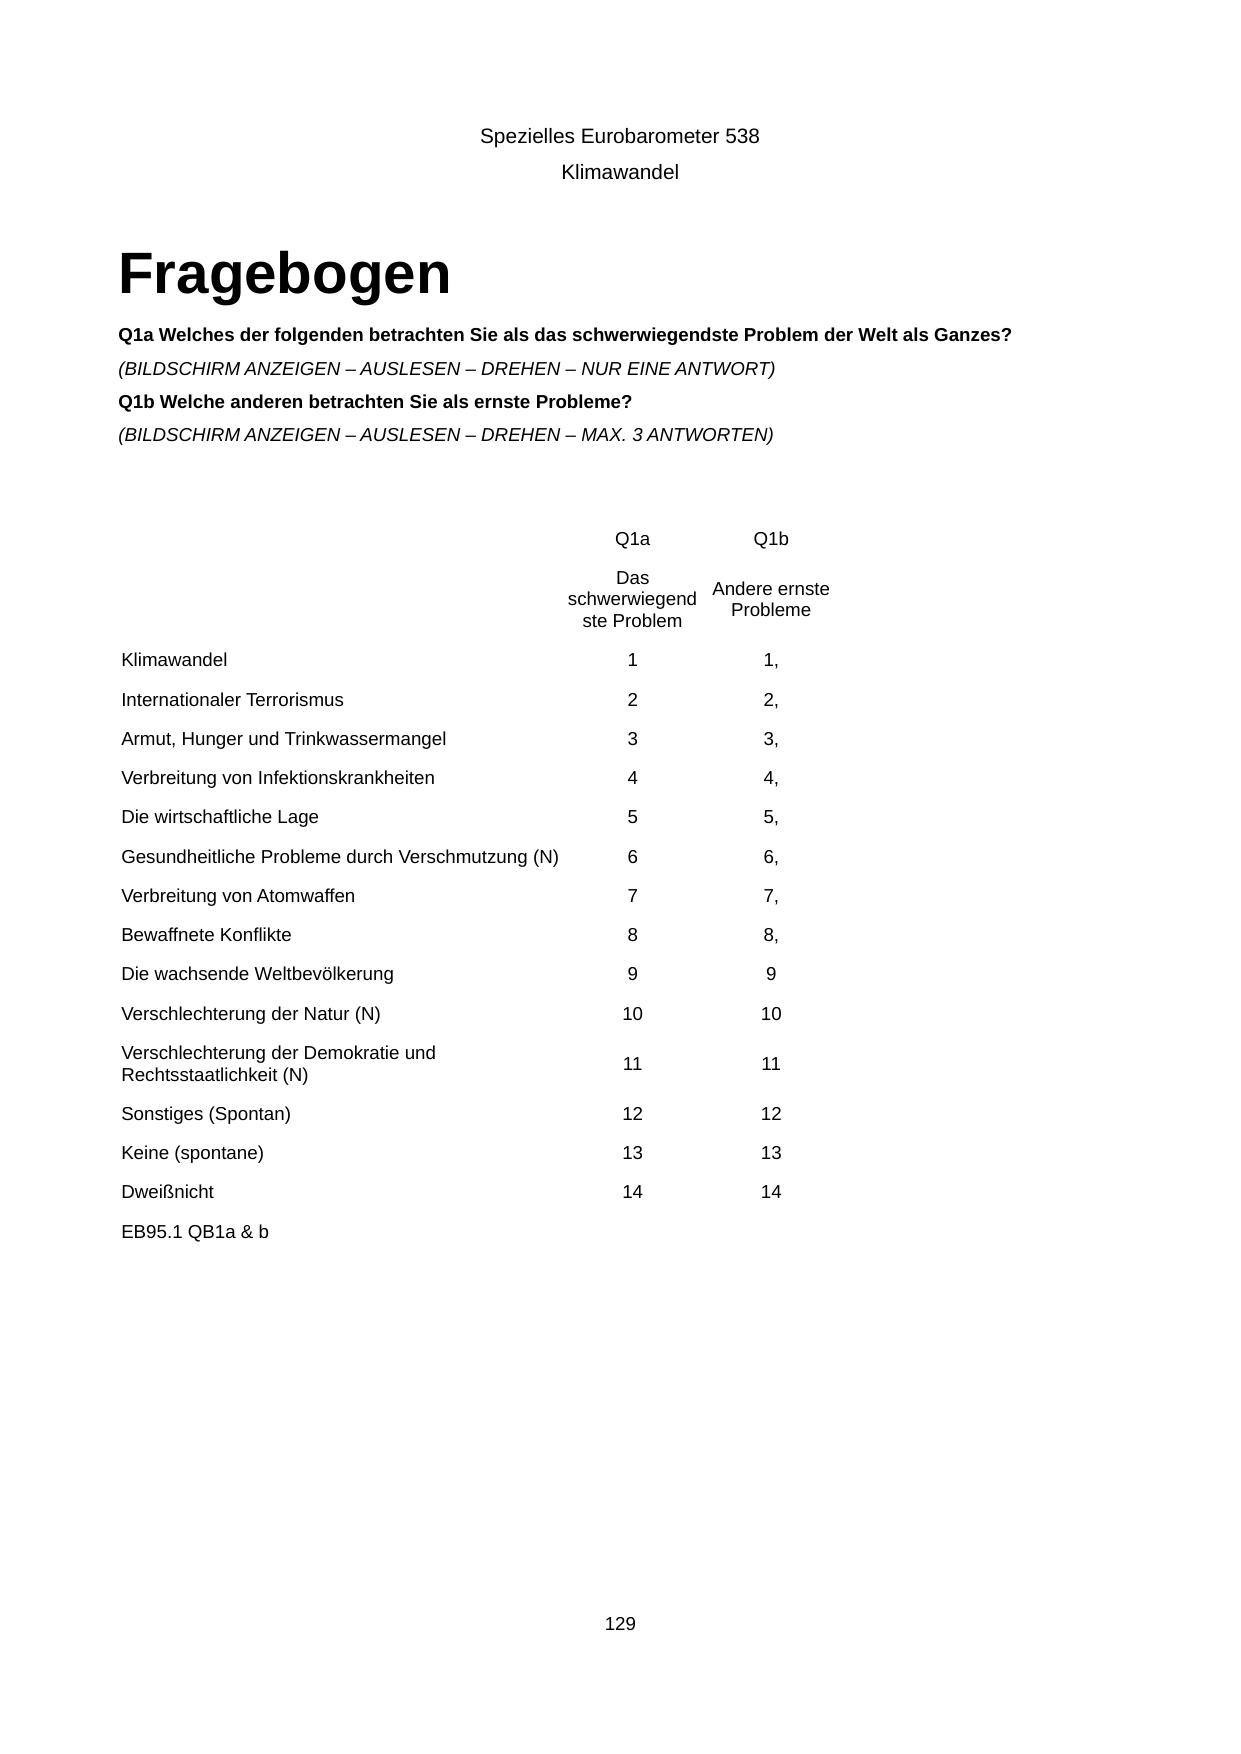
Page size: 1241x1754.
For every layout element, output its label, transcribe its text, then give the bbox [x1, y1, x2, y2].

table_cell Verschlechterung der Natur (N) [118, 994, 563, 1033]
table_cell 6, [702, 837, 840, 876]
table_cell Dweißnicht [118, 1172, 563, 1212]
table_cell 1 [563, 640, 702, 679]
table_cell 2, [702, 680, 840, 719]
table_cell Armut, Hunger und Trinkwassermangel [118, 719, 563, 758]
table_cell [118, 558, 563, 640]
table_cell 11 [563, 1033, 702, 1094]
table_cell EB95.1 QB1a & b [118, 1212, 563, 1251]
table_cell 14 [563, 1172, 702, 1212]
table_cell 13 [702, 1133, 840, 1172]
table_cell 1, [702, 640, 840, 679]
text Q1a Welches der folgenden betrachten Sie als das schwerwiegendste Problem der Welt als Ganzes? [118, 324, 1122, 345]
table_cell 8, [702, 915, 840, 954]
table_cell Die wachsende Weltbevölkerung [118, 954, 563, 994]
table_cell 4 [563, 758, 702, 797]
table_cell 4, [702, 758, 840, 797]
table_cell 3, [702, 719, 840, 758]
table_cell 11 [702, 1033, 840, 1094]
table_header Q1b [702, 519, 840, 558]
table_cell 5, [702, 797, 840, 837]
table_cell Andere ernste Probleme [702, 558, 840, 640]
table_cell 7 [563, 876, 702, 915]
table_cell Gesundheitliche Probleme durch Verschmutzung (N) [118, 837, 563, 876]
table_cell 6 [563, 837, 702, 876]
table_cell Verbreitung von Atomwaffen [118, 876, 563, 915]
table_cell 3 [563, 719, 702, 758]
table_cell 13 [563, 1133, 702, 1172]
table_header Q1a [563, 519, 702, 558]
table_cell Sonstiges (Spontan) [118, 1094, 563, 1133]
table_cell 10 [563, 994, 702, 1033]
table_cell 9 [563, 954, 702, 994]
text (BILDSCHIRM ANZEIGEN – AUSLESEN – DREHEN – NUR EINE ANTWORT) [118, 357, 1122, 379]
table_cell Bewaffnete Konflikte [118, 915, 563, 954]
table_cell 2 [563, 680, 702, 719]
table_cell 14 [702, 1172, 840, 1212]
table_cell Keine (spontane) [118, 1133, 563, 1172]
text (BILDSCHIRM ANZEIGEN – AUSLESEN – DREHEN – MAX. 3 ANTWORTEN) [118, 424, 1122, 446]
table_cell Klimawandel [118, 640, 563, 679]
table_cell Verschlechterung der Demokratie und Rechtsstaatlichkeit (N) [118, 1033, 563, 1094]
table_cell 5 [563, 797, 702, 837]
table_cell 9 [702, 954, 840, 994]
table_cell Verbreitung von Infektionskrankheiten [118, 758, 563, 797]
table_header [118, 519, 563, 558]
subtitle Fragebogen [118, 238, 1122, 305]
table_cell 12 [563, 1094, 702, 1133]
table_cell 7, [702, 876, 840, 915]
table_cell Die wirtschaftliche Lage [118, 797, 563, 837]
table_cell 12 [702, 1094, 840, 1133]
table_cell 10 [702, 994, 840, 1033]
table_cell 8 [563, 915, 702, 954]
table_cell [702, 1212, 840, 1251]
table_cell Das schwerwiegendste Problem [563, 558, 702, 640]
table_cell [563, 1212, 702, 1251]
table_cell Internationaler Terrorismus [118, 680, 563, 719]
text Q1b Welche anderen betrachten Sie als ernste Probleme? [118, 391, 1122, 412]
